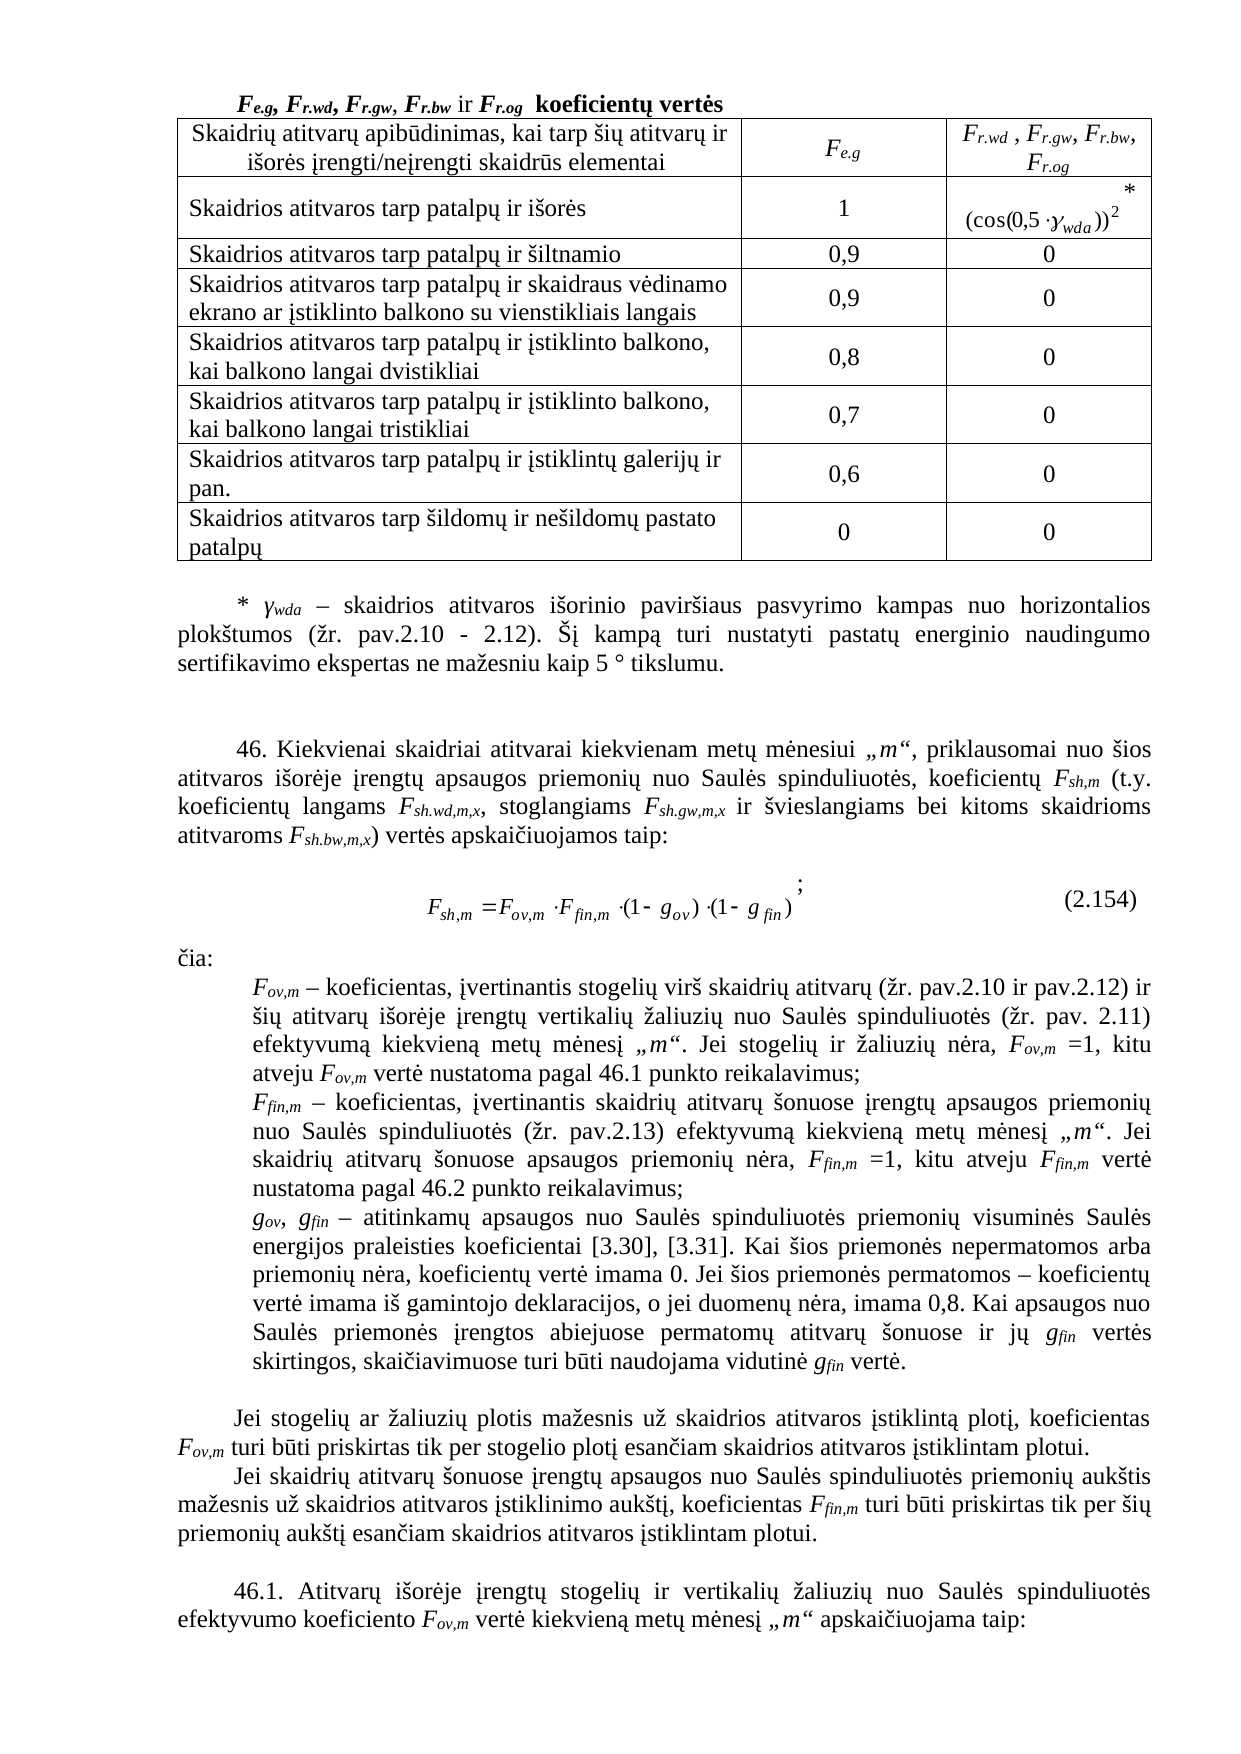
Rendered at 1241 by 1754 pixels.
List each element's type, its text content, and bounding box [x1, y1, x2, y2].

table_cell 0 [947, 444, 1151, 502]
table_cell Skaidrios atitvaros tarp patalpų ir išorės [178, 177, 741, 238]
table_cell Skaidrios atitvaros tarp patalpų ir įstiklinto balkono, kai balkono langai tristikliai [178, 386, 741, 443]
table_cell Skaidrios atitvaros tarp patalpų ir šiltnamio [178, 239, 741, 268]
table_header ; [177, 856, 1049, 943]
table_cell 0 [947, 327, 1151, 385]
table_cell Skaidrios atitvaros tarp patalpų ir įstiklintų galerijų ir pan. [178, 444, 741, 502]
text * γwda – skaidrios atitvaros išorinio paviršiaus pasvyrimo kampas nuo horizontalios plokštumos (žr. pav.2.10 - 2.12). Šį kampą turi nustatyti pastatų energinio naudingumo sertifikavimo ekspertas ne mažesniu kaip 5 ° tikslumu. [177, 590, 1152, 676]
text Jei stogelių ar žaliuzių plotis mažesnis už skaidrios atitvaros įstiklintą plotį, koeficientas Fov,m turi būti priskirtas tik per stogelio plotį esančiam skaidrios atitvaros įstiklintam plotui. [177, 1403, 1152, 1461]
text Fov,m – koeficientas, įvertinantis stogelių virš skaidrių atitvarų (žr. pav.2.10 ir pav.2.12) ir šių atitvarų išorėje įrengtų vertikalių žaliuzių nuo Saulės spinduliuotės (žr. pav. 2.11) efektyvumą kiekvieną metų mėnesį „m“. Jei stogelių ir žaliuzių nėra, Fov,m =1, kitu atveju Fov,m vertė nustatoma pagal 46.1 punkto reikalavimus; [252, 972, 1152, 1087]
table_header (2.154) [1049, 856, 1152, 943]
table_cell 0 [742, 503, 946, 560]
table_cell Skaidrios atitvaros tarp patalpų ir įstiklinto balkono, kai balkono langai dvistikliai [178, 327, 741, 385]
table_cell 0 [947, 269, 1151, 326]
text Ffin,m – koeficientas, įvertinantis skaidrių atitvarų šonuose įrengtų apsaugos priemonių nuo Saulės spinduliuotės (žr. pav.2.13) efektyvumą kiekvieną metų mėnesį „m“. Jei skaidrių atitvarų šonuose apsaugos priemonių nėra, Ffin,m =1, kitu atveju Ffin,m vertė nustatoma pagal 46.2 punkto reikalavimus; [252, 1087, 1152, 1202]
table_cell * [947, 177, 1151, 238]
table_cell 0 [947, 503, 1151, 560]
table_cell 0,6 [742, 444, 946, 502]
table_header Fr.wd , Fr.gw, Fr.bw, Fr.og [947, 119, 1151, 176]
table_cell 0,9 [742, 239, 946, 268]
text Jei skaidrių atitvarų šonuose įrengtų apsaugos nuo Saulės spinduliuotės priemonių aukštis mažesnis už skaidrios atitvaros įstiklinimo aukštį, koeficientas Ffin,m turi būti priskirtas tik per šių priemonių aukštį esančiam skaidrios atitvaros įstiklintam plotui. [177, 1461, 1152, 1547]
table_cell 0,7 [742, 386, 946, 443]
table_header [177, 1633, 1070, 1645]
table_cell 0 [947, 386, 1151, 443]
text gov, gfin – atitinkamų apsaugos nuo Saulės spinduliuotės priemonių visuminės Saulės energijos praleisties koeficientai [3.30], [3.31]. Kai šios priemonės nepermatomos arba priemonių nėra, koeficientų vertė imama 0. Jei šios priemonės permatomos – koeficientų vertė imama iš gamintojo deklaracijos, o jei duomenų nėra, imama 0,8. Kai apsaugos nuo Saulės priemonės įrengtos abiejuose permatomų atitvarų šonuose ir jų gfin vertės skirtingos, skaičiavimuose turi būti naudojama vidutinė gfin vertė. [252, 1202, 1152, 1374]
text 46.1. Atitvarų išorėje įrengtų stogelių ir vertikalių žaliuzių nuo Saulės spinduliuotės efektyvumo koeficiento Fov,m vertė kiekvieną metų mėnesį „m“ apskaičiuojama taip: [177, 1576, 1152, 1633]
table_header Fe.g [742, 119, 946, 176]
table_cell 0,9 [742, 269, 946, 326]
table_cell 0,8 [742, 327, 946, 385]
text Fe.g, Fr.wd, Fr.gw, Fr.bw ir Fr.og koeficientų vertės [177, 89, 1152, 117]
text čia: [177, 943, 1152, 972]
text 46. Kiekvienai skaidriai atitvarai kiekvienam metų mėnesiui „m“, priklausomai nuo šios atitvaros išorėje įrengtų apsaugos priemonių nuo Saulės spinduliuotės, koeficientų Fsh,m (t.y. koeficientų langams Fsh.wd,m,x, stoglangiams Fsh.gw,m,x ir švieslangiams bei kitoms skaidrioms atitvaroms Fsh.bw,m,x) vertės apskaičiuojamos taip: [177, 734, 1152, 849]
table_header [1070, 1633, 1174, 1645]
table_header Skaidrių atitvarų apibūdinimas, kai tarp šių atitvarų ir išorės įrengti/neįrengti skaidrūs elementai [178, 119, 741, 176]
table_cell 1 [742, 177, 946, 238]
table_cell Skaidrios atitvaros tarp patalpų ir skaidraus vėdinamo ekrano ar įstiklinto balkono su vienstikliais langais [178, 269, 741, 326]
table_cell 0 [947, 239, 1151, 268]
table_cell Skaidrios atitvaros tarp šildomų ir nešildomų pastato patalpų [178, 503, 741, 560]
